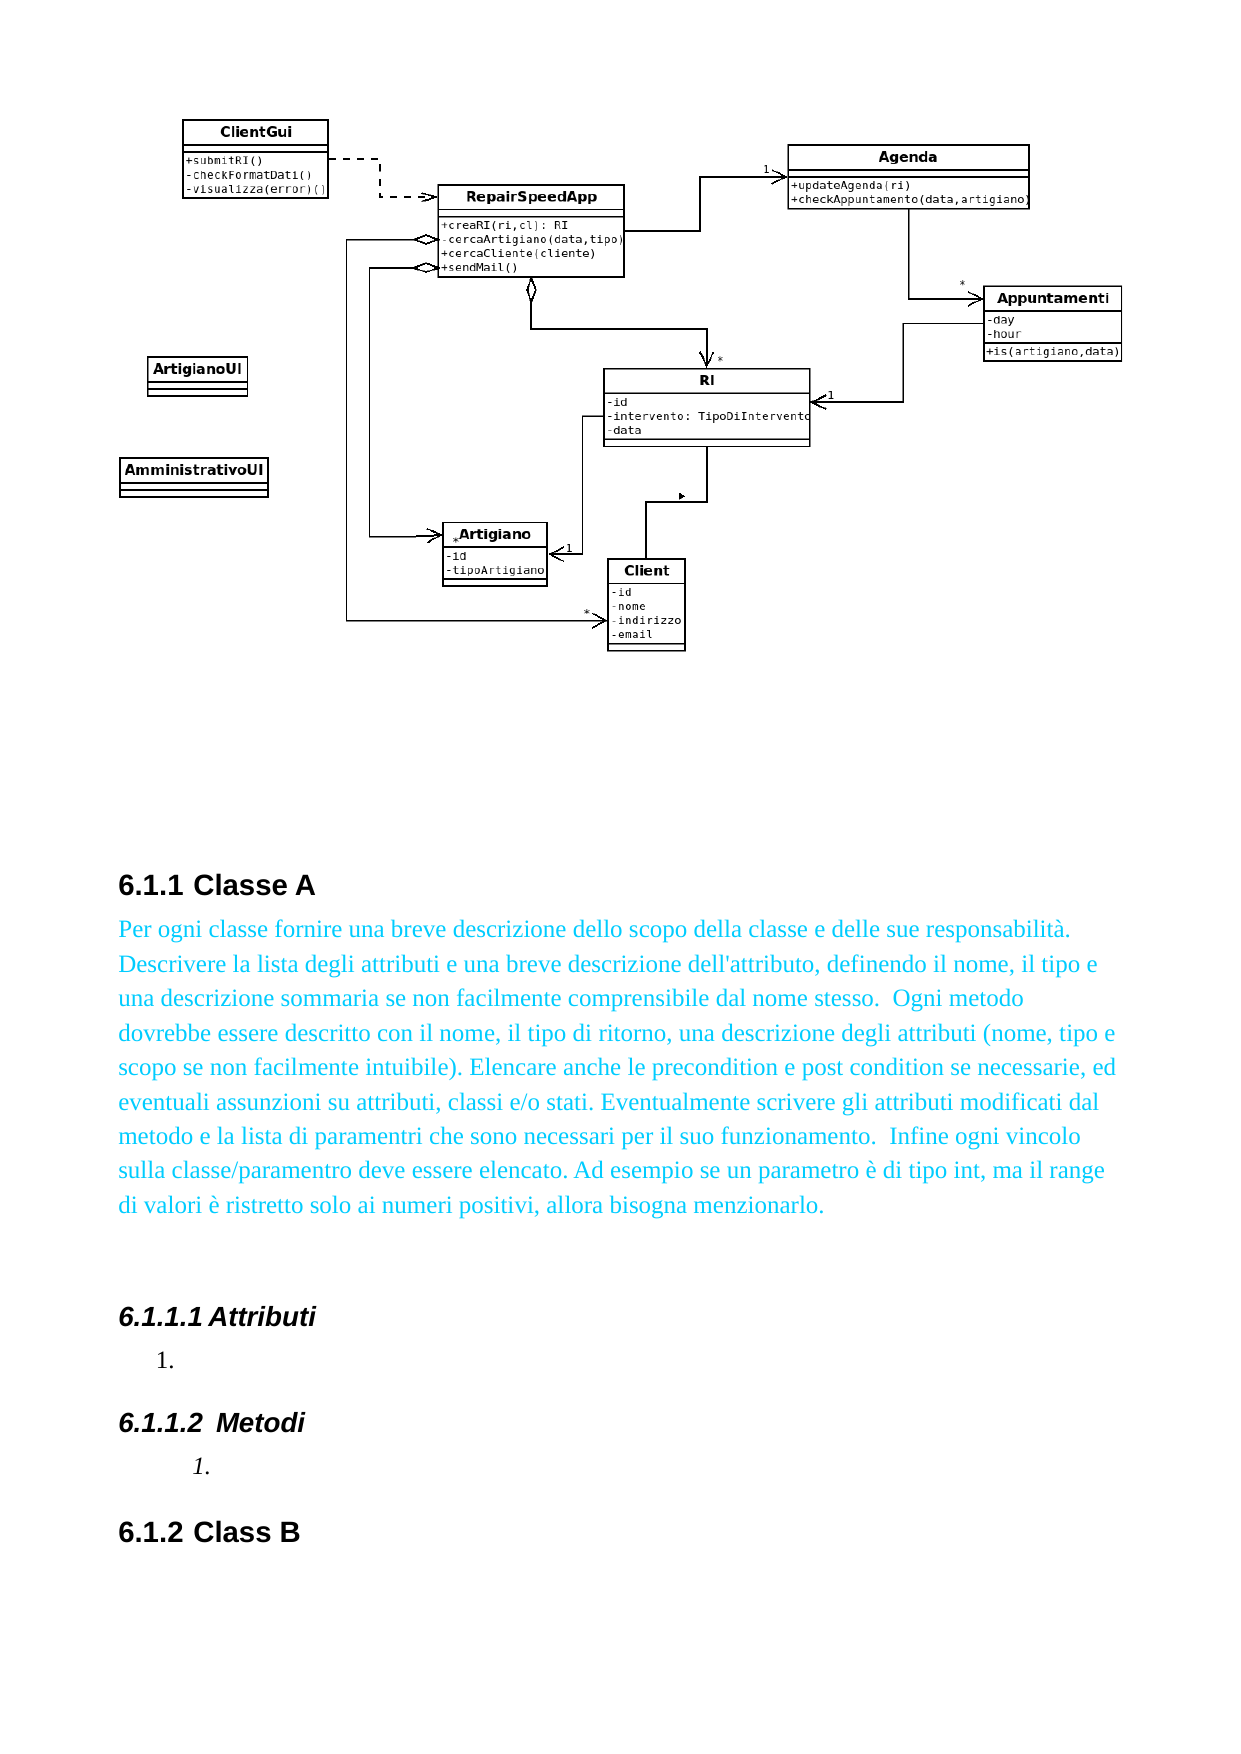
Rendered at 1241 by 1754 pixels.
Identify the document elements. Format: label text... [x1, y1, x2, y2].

subtitle Metodi [118, 1407, 1122, 1438]
subtitle Classe A [118, 868, 1122, 902]
text Per ogni classe fornire una breve descrizione dello scopo della classe e delle sue responsabilità. Descrivere la lista degli attributi e una breve descrizione dell'attributo, definendo il nome, il tipo e una descrizione sommaria se non facilmente comprensibile dal nome stesso. Ogni metodo dovrebbe essere descritto con il nome, il tipo di ritorno, una descrizione degli attributi (nome, tipo e scopo se non facilmente intuibile). Elencare anche le precondition e post condition se necessarie, ed eventuali assunzioni su attributi, classi e/o stati. Eventualmente scrivere gli attributi modificati dal metodo e la lista di paramentri che sono necessari per il suo funzionamento. Infine ogni vincolo sulla classe/paramentro deve essere elencato. Ad esempio se un parametro è di tipo int, ma il range di valori è ristretto solo ai numeri positivi, allora bisogna menzionarlo. [118, 914, 1122, 1219]
picture [118, 118, 1123, 652]
subtitle Class B [118, 1514, 1122, 1548]
subtitle Attributi [118, 1301, 1122, 1332]
